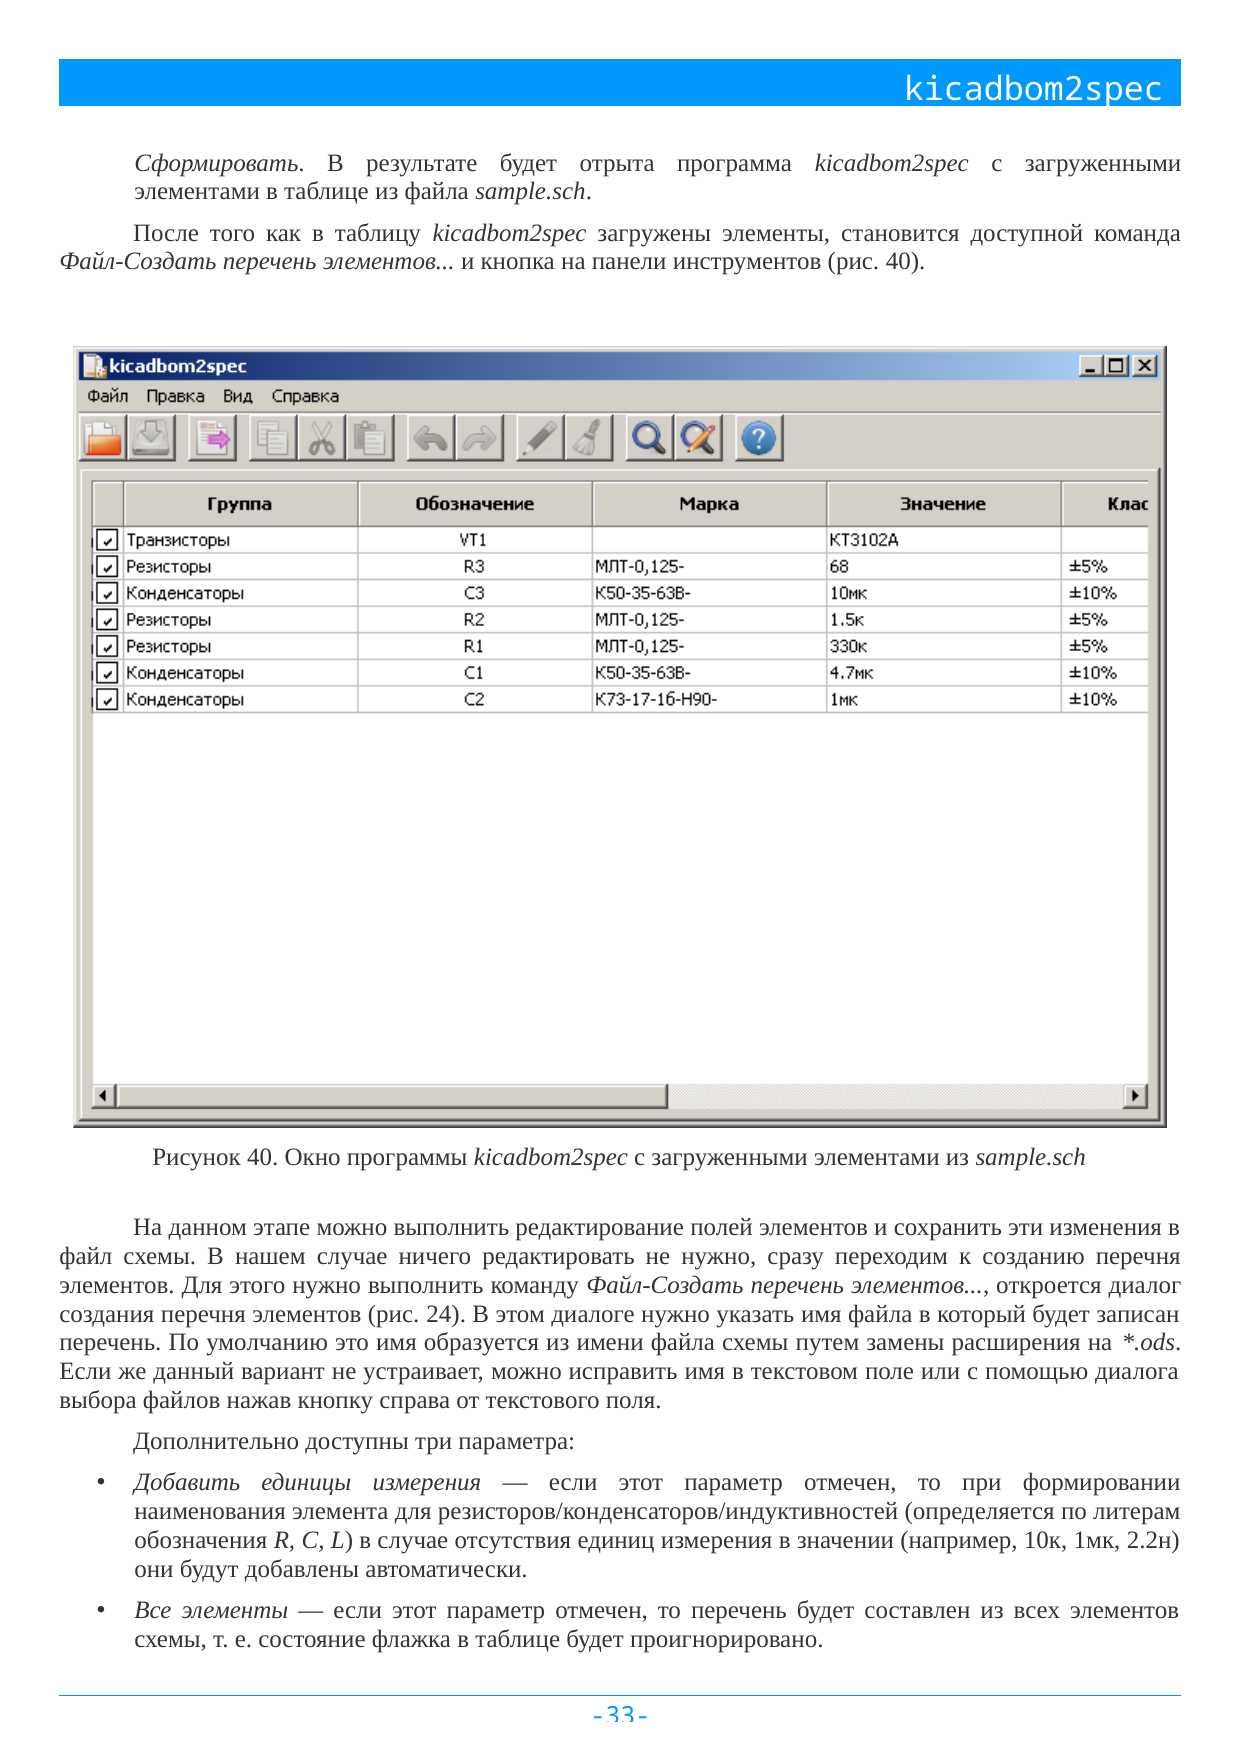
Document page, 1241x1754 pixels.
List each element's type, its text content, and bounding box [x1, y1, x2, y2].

text Рисунок 40. Окно программы kicadbom2spec с загруженными элементами из sample.sch [72, 1128, 1168, 1171]
text Дополнительно доступны три параметра: [59, 1426, 1181, 1455]
list Все элементы — если этот параметр отмечен, то перечень будет составлен из всех элементов схемы, т. е. состояние флажка в таблице будет проигнорировано. [97, 1595, 1181, 1652]
list Сформировать. В результате будет отрыта программа kicadbom2spec с загруженными элементами в таблице из файла sample.sch. [97, 148, 1181, 205]
text После того как в таблицу kicadbom2spec загружены элементы, становится доступной команда Файл-Создать перечень элементов... и кнопка на панели инструментов (рис. 40). [59, 218, 1181, 275]
list Добавить единицы измерения — если этот параметр отмечен, то при формировании наименования элемента для резисторов/конденсаторов/индуктивностей (определяется по литерам обозначения R, C, L) в случае отсутствия единиц измерения в значении (например, 10к, 1мк, 2.2н) они будут добавлены автоматически. [97, 1467, 1181, 1582]
picture [73, 346, 1167, 1128]
text На данном этапе можно выполнить редактирование полей элементов и сохранить эти изменения в файл схемы. В нашем случае ничего редактировать не нужно, сразу переходим к созданию перечня элементов. Для этого нужно выполнить команду Файл-Создать перечень элементов..., откроется диалог создания перечня элементов (рис. 24). В этом диалоге нужно указать имя файла в который будет записан перечень. По умолчанию это имя образуется из имени файла схемы путем замены расширения на *.ods. Если же данный вариант не устраивает, можно исправить имя в текстовом поле или с помощью диалога выбора файлов нажав кнопку справа от текстового поля. [59, 1212, 1181, 1414]
